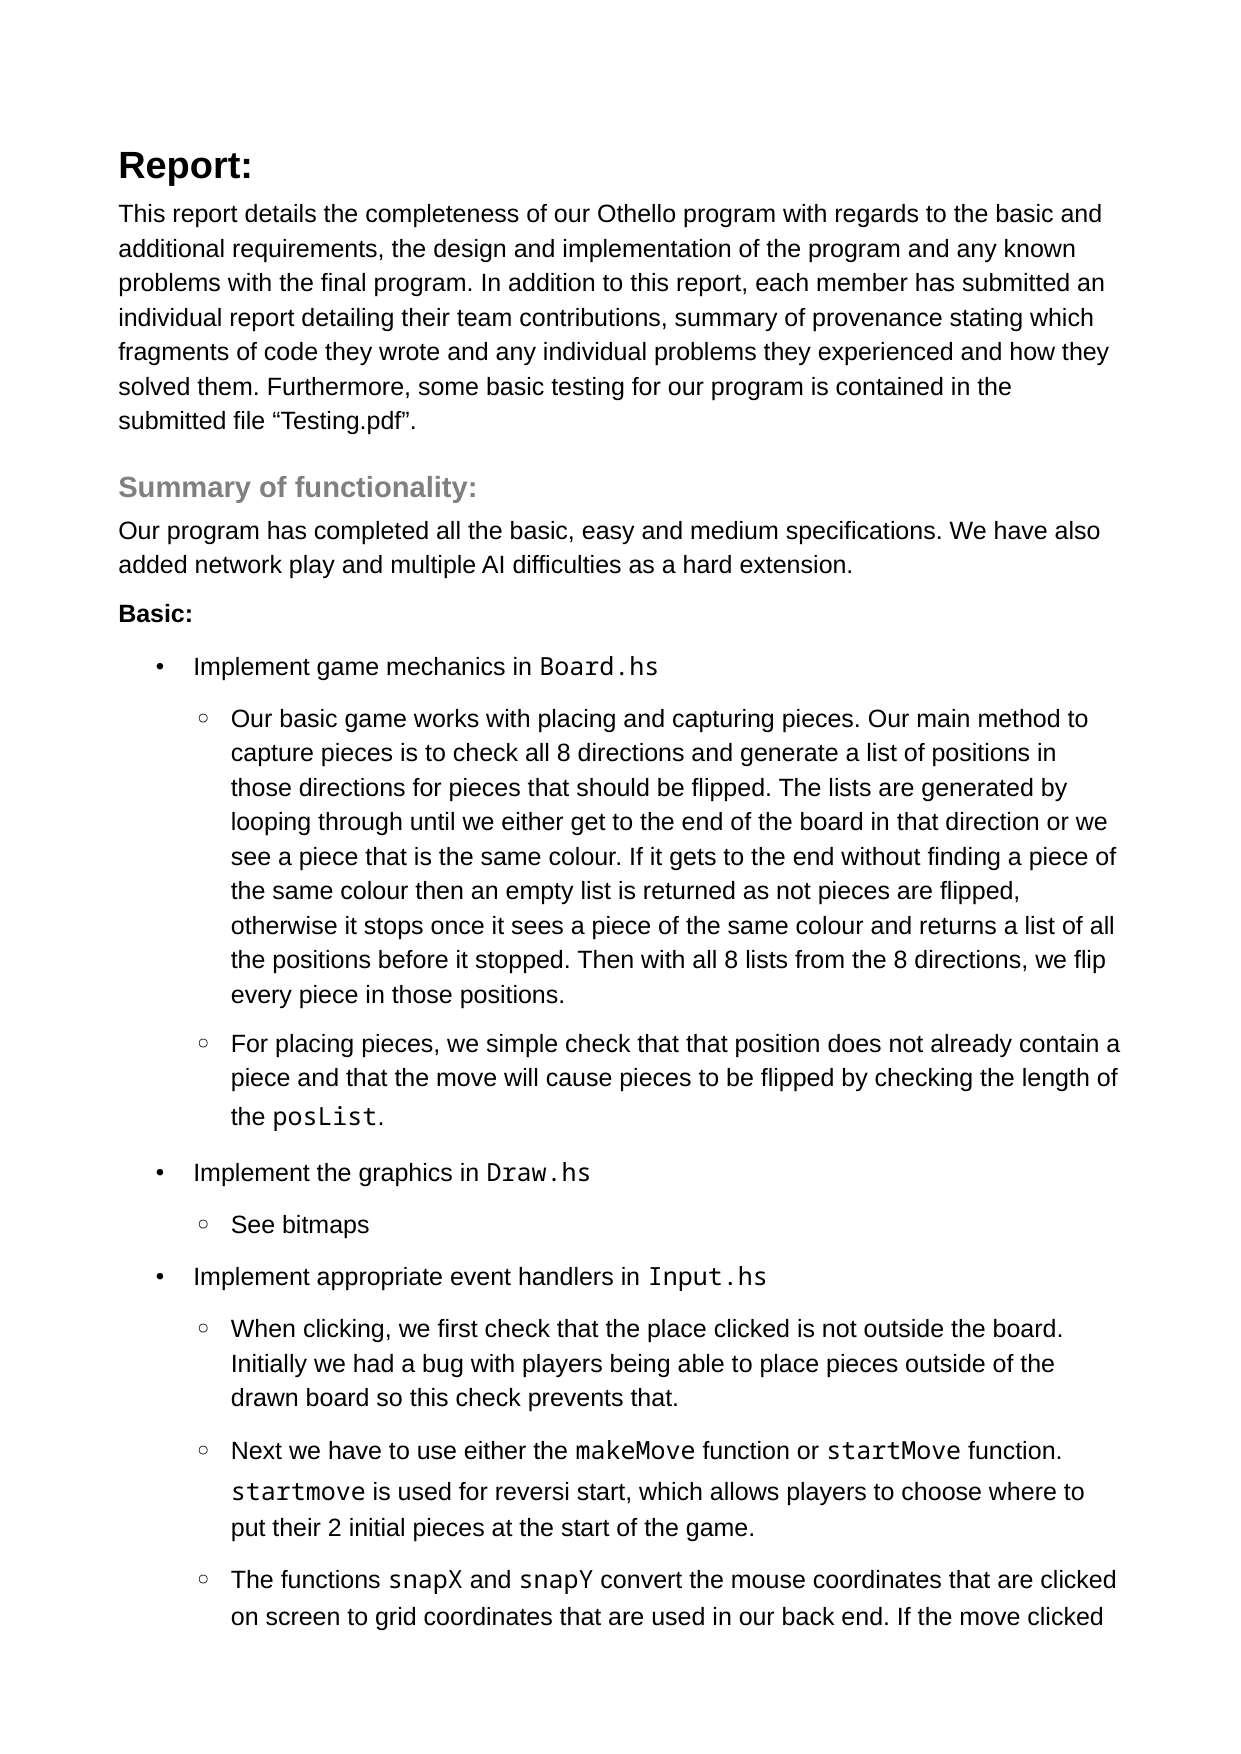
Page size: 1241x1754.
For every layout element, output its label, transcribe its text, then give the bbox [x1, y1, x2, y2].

subtitle Summary of functionality: [118, 470, 1122, 503]
list Implement appropriate event handlers in Input.hs [156, 1259, 1122, 1293]
text This report details the completeness of our Othello program with regards to the basic and additional requirements, the design and implementation of the program and any known problems with the final program. In addition to this report, each member has submitted an individual report detailing their team contributions, summary of provenance stating which fragments of code they wrote and any individual problems they experienced and how they solved them. Furthermore, some basic testing for our program is contained in the submitted file “Testing.pdf”. [118, 199, 1122, 435]
list See bitmaps [193, 1210, 1122, 1239]
list For placing pieces, we simple check that that position does not already contain a piece and that the move will cause pieces to be flipped by checking the length of the posList. [193, 1029, 1122, 1133]
text Our program has completed all the basic, easy and medium specifications. We have also added network play and multiple AI difficulties as a hard extension. [118, 516, 1122, 579]
list When clicking, we first check that the place clicked is not outside the board. Initially we had a bug with players being able to place pieces outside of the drawn board so this check prevents that. [193, 1314, 1122, 1412]
list The functions snapX and snapY convert the mouse coordinates that are clicked on screen to grid coordinates that are used in our back end. If the move clicked [193, 1562, 1122, 1631]
list Implement game mechanics in Board.hs [156, 648, 1122, 682]
subtitle Report: [118, 143, 1122, 187]
text Basic: [118, 599, 1122, 628]
list Our basic game works with placing and capturing pieces. Our main method to capture pieces is to check all 8 directions and generate a list of positions in those directions for pieces that should be flipped. The lists are generated by looping through until we either get to the end of the board in that direction or we see a piece that is the same colour. If it gets to the end without finding a piece of the same colour then an empty list is returned as not pieces are flipped, otherwise it stops once it sees a piece of the same colour and returns a list of all the positions before it stopped. Then with all 8 lists from the 8 directions, we flip every piece in those positions. [193, 704, 1122, 1008]
list Next we have to use either the makeMove function or startMove function. startmove is used for reversi start, which allows players to choose where to put their 2 initial pieces at the start of the game. [193, 1432, 1122, 1542]
list Implement the graphics in Draw.hs [156, 1154, 1122, 1188]
